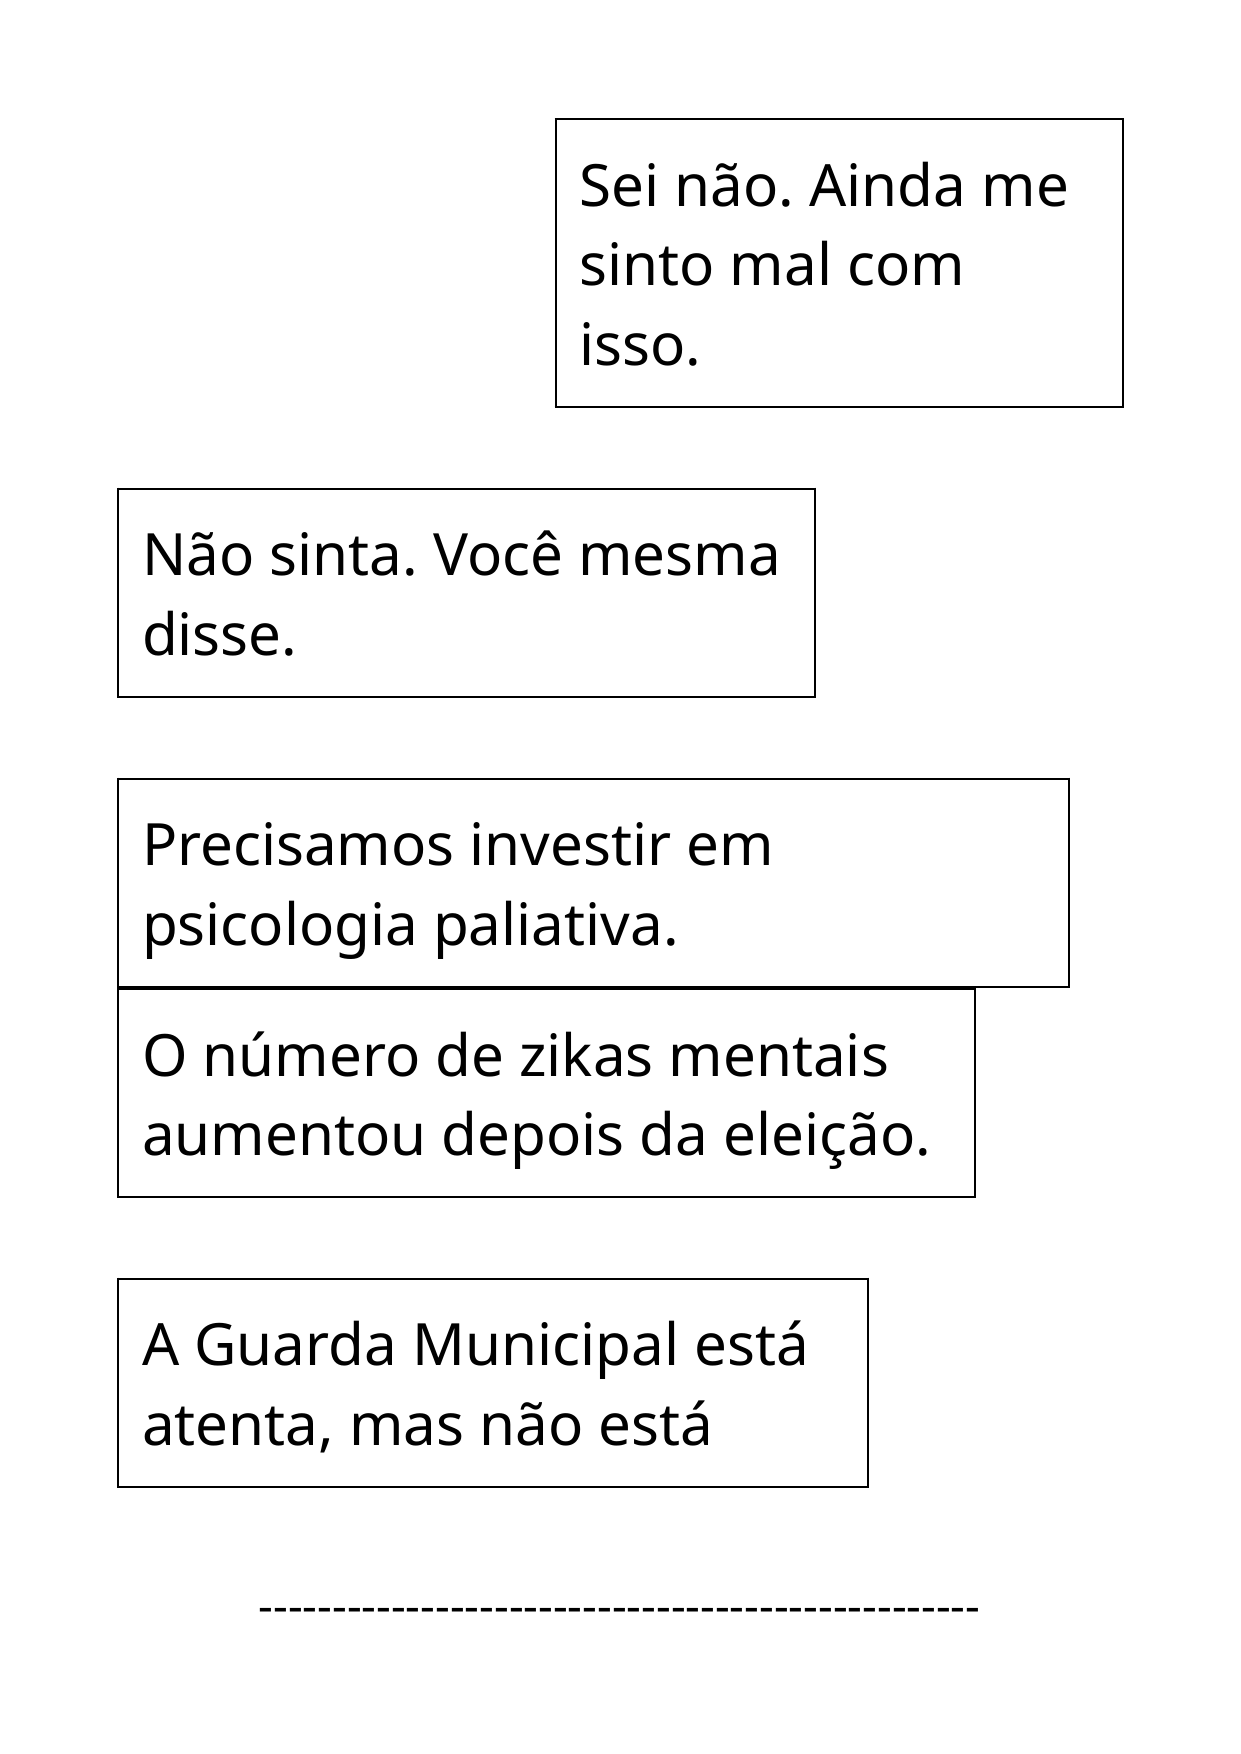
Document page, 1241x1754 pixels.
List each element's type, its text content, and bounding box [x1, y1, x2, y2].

table_header Sei não. Ainda me sinto mal com isso. [557, 120, 1122, 406]
table_header Não sinta. Você mesma disse. [119, 490, 814, 696]
table_header A Guarda Municipal está atenta, mas não está [119, 1280, 867, 1486]
table_header Precisamos investir em psicologia paliativa. [119, 780, 1068, 986]
table_header O número de zikas mentais aumentou depois da eleição. [119, 990, 974, 1196]
